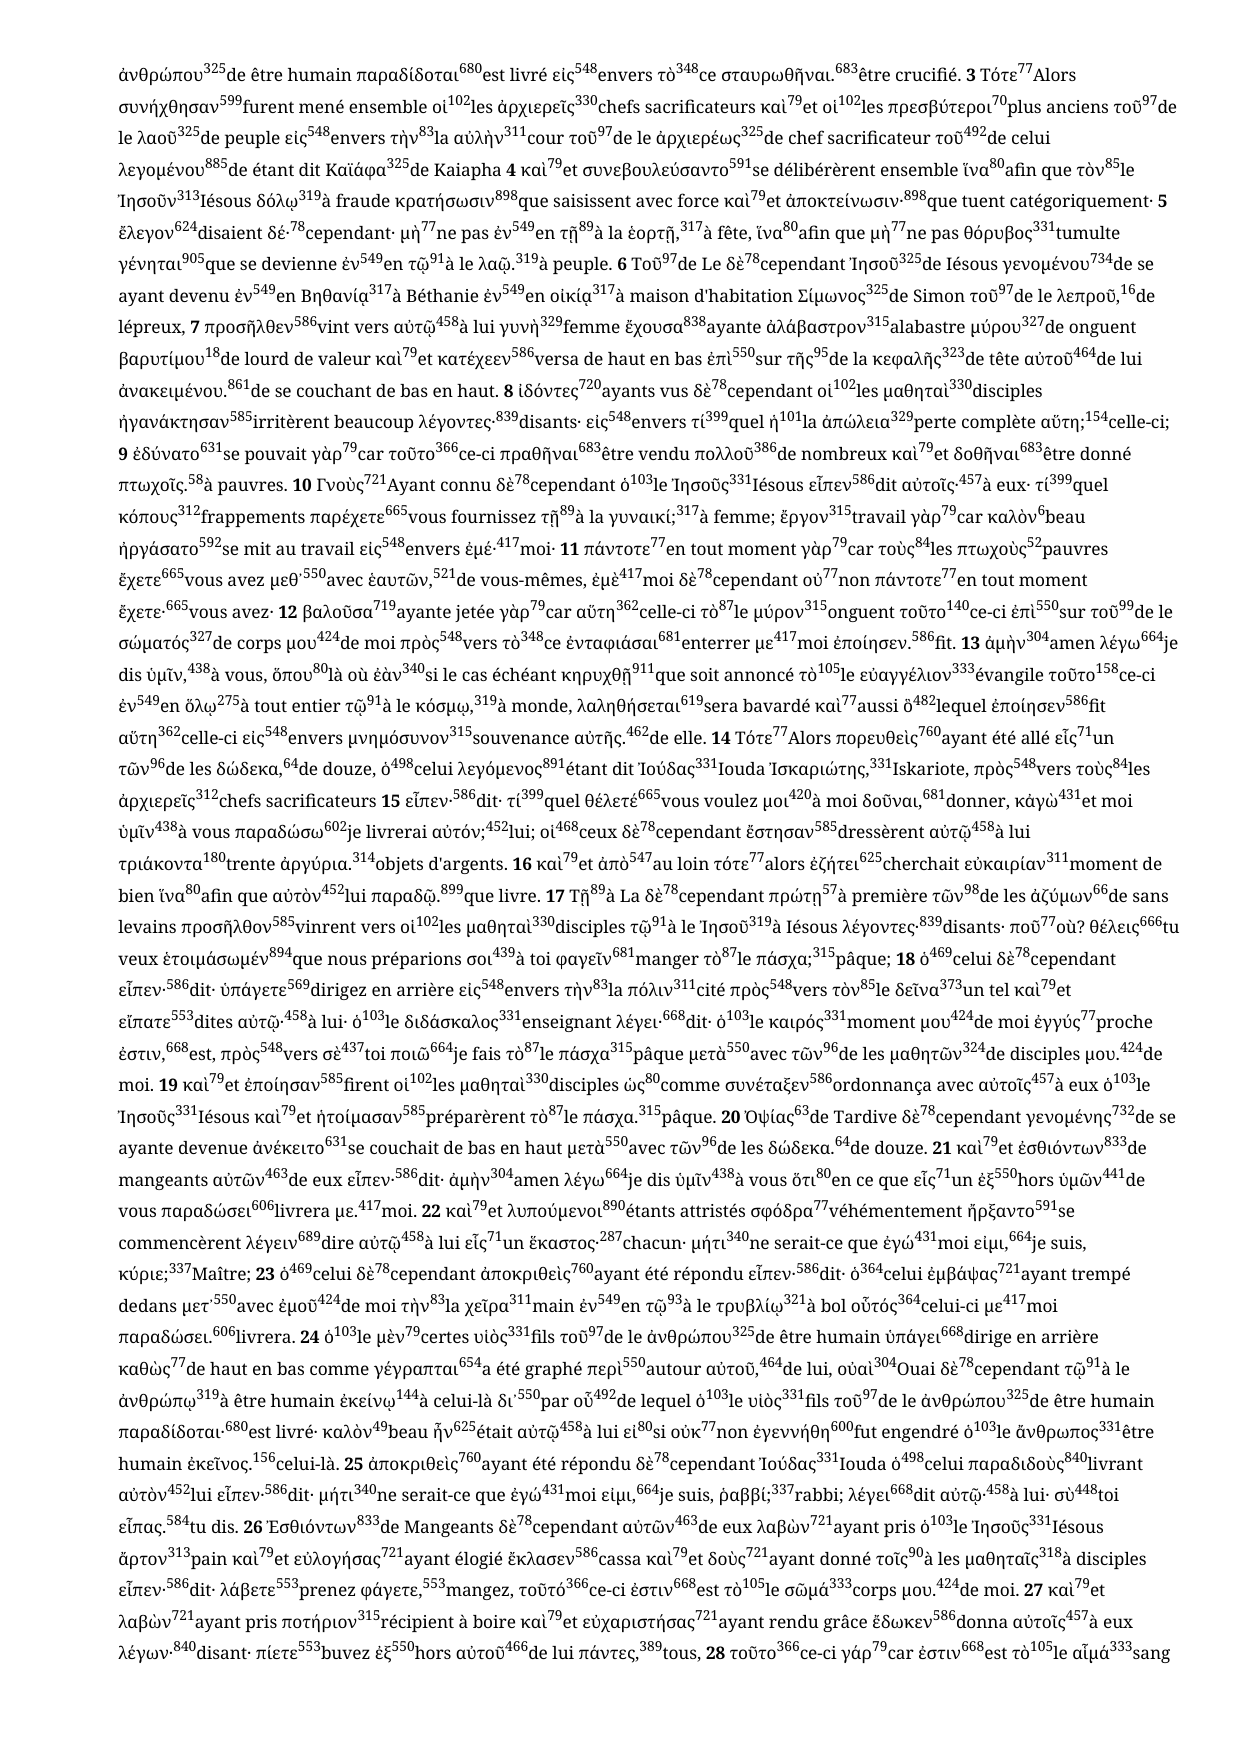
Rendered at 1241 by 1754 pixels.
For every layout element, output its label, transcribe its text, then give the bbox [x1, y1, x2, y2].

text 1 Καὶ79Et ἐγένετο592se devint ὅτε80lorsque ἐτέλεσεν586acheva ὁ103le Ἰησοῦς331Iésous πάντας268tous τοὺς84les λόγους312discours τούτους,137ceux-ci, εἶπεν586dit τοῖς90à les μαθηταῖς318à disciples αὐτοῦ·464de lui· 2 οἴδατε639vous avez su ὅτι80en ce que μετὰ548après δύο176deux ἡμέρας310journées τὸ105le πάσχα333pâque γίνεται,674se devient, καὶ79et ὁ103le υἱὸς331fils τοῦ97de le ἀνθρώπου325de être humain παραδίδοται680est livré εἰς548envers τὸ348ce σταυρωθῆναι.683être crucifié. 3 Τότε77Alors συνήχθησαν599furent mené ensemble οἱ102les ἀρχιερεῖς330chefs sacrificateurs καὶ79et οἱ102les πρεσβύτεροι70plus anciens τοῦ97de le λαοῦ325de peuple εἰς548envers τὴν83la αὐλὴν311cour τοῦ97de le ἀρχιερέως325de chef sacrificateur τοῦ492de celui λεγομένου885de étant dit Καϊάφα325de Kaiapha 4 καὶ79et συνεβουλεύσαντο591se délibérèrent ensemble ἵνα80afin que τὸν85le Ἰησοῦν313Iésous δόλῳ319à fraude κρατήσωσιν898que saisissent avec force καὶ79et ἀποκτείνωσιν·898que tuent catégoriquement· 5 ἔλεγον624disaient δέ·78cependant· μὴ77ne pas ἐν549en τῇ89à la ἑορτῇ,317à fête, ἵνα80afin que μὴ77ne pas θόρυβος331tumulte γένηται905que se devienne ἐν549en τῷ91à le λαῷ.319à peuple. 6 Τοῦ97de Le δὲ78cependant Ἰησοῦ325de Iésous γενομένου734de se ayant devenu ἐν549en Βηθανίᾳ317à Béthanie ἐν549en οἰκίᾳ317à maison d'habitation Σίμωνος325de Simon τοῦ97de le λεπροῦ,16de lépreux, 7 προσῆλθεν586vint vers αὐτῷ458à lui γυνὴ329femme ἔχουσα838ayante ἀλάβαστρον315alabastre μύρου327de onguent βαρυτίμου18de lourd de valeur καὶ79et κατέχεεν586versa de haut en bas ἐπὶ550sur τῆς95de la κεφαλῆς323de tête αὐτοῦ464de lui ἀνακειμένου.861de se couchant de bas en haut. 8 ἰδόντες720ayants vus δὲ78cependant οἱ102les μαθηταὶ330disciples ἠγανάκτησαν585irritèrent beaucoup λέγοντες·839disants· εἰς548envers τί399quel ἡ101la ἀπώλεια329perte complète αὕτη;154celle-ci; 9 ἐδύνατο631se pouvait γὰρ79car τοῦτο366ce-ci πραθῆναι683être vendu πολλοῦ386de nombreux καὶ79et δοθῆναι683être donné πτωχοῖς.58à pauvres. 10 Γνοὺς721Ayant connu δὲ78cependant ὁ103le Ἰησοῦς331Iésous εἶπεν586dit αὐτοῖς·457à eux· τί399quel κόπους312frappements παρέχετε665vous fournissez τῇ89à la γυναικί;317à femme; ἔργον315travail γὰρ79car καλὸν6beau ἠργάσατο592se mit au travail εἰς548envers ἐμέ·417moi· 11 πάντοτε77en tout moment γὰρ79car τοὺς84les πτωχοὺς52pauvres ἔχετε665vous avez μεθ᾽550avec ἑαυτῶν,521de vous-mêmes, ἐμὲ417moi δὲ78cependant οὐ77non πάντοτε77en tout moment ἔχετε·665vous avez· 12 βαλοῦσα719ayante jetée γὰρ79car αὕτη362celle-ci τὸ87le μύρον315onguent τοῦτο140ce-ci ἐπὶ550sur τοῦ99de le σώματός327de corps μου424de moi πρὸς548vers τὸ348ce ἐνταφιάσαι681enterrer με417moi ἐποίησεν.586fit. 13 ἀμὴν304amen λέγω664je dis ὑμῖν,438à vous, ὅπου80là où ἐὰν340si le cas échéant κηρυχθῇ911que soit annoncé τὸ105le εὐαγγέλιον333évangile τοῦτο158ce-ci ἐν549en ὅλῳ275à tout entier τῷ91à le κόσμῳ,319à monde, λαληθήσεται619sera bavardé καὶ77aussi ὃ482lequel ἐποίησεν586fit αὕτη362celle-ci εἰς548envers μνημόσυνον315souvenance αὐτῆς.462de elle. 14 Τότε77Alors πορευθεὶς760ayant été allé εἷς71un τῶν96de les δώδεκα,64de douze, ὁ498celui λεγόμενος891étant dit Ἰούδας331Iouda Ἰσκαριώτης,331Iskariote, πρὸς548vers τοὺς84les ἀρχιερεῖς312chefs sacrificateurs 15 εἶπεν·586dit· τί399quel θέλετέ665vous voulez μοι420à moi δοῦναι,681donner, κἀγὼ431et moi ὑμῖν438à vous παραδώσω602je livrerai αὐτόν;452lui; οἱ468ceux δὲ78cependant ἔστησαν585dressèrent αὐτῷ458à lui τριάκοντα180trente ἀργύρια.314objets d'argents. 16 καὶ79et ἀπὸ547au loin τότε77alors ἐζήτει625cherchait εὐκαιρίαν311moment de bien ἵνα80afin que αὐτὸν452lui παραδῷ.899que livre. 17 Τῇ89à La δὲ78cependant πρώτῃ57à première τῶν98de les ἀζύμων66de sans levains προσῆλθον585vinrent vers οἱ102les μαθηταὶ330disciples τῷ91à le Ἰησοῦ319à Iésous λέγοντες·839disants· ποῦ77où? θέλεις666tu veux ἑτοιμάσωμέν894que nous préparions σοι439à toi φαγεῖν681manger τὸ87le πάσχα;315pâque; 18 ὁ469celui δὲ78cependant εἶπεν·586dit· ὑπάγετε569dirigez en arrière εἰς548envers τὴν83la πόλιν311cité πρὸς548vers τὸν85le δεῖνα373un tel καὶ79et εἴπατε553dites αὐτῷ·458à lui· ὁ103le διδάσκαλος331enseignant λέγει·668dit· ὁ103le καιρός331moment μου424de moi ἐγγύς77proche ἐστιν,668est, πρὸς548vers σὲ437toi ποιῶ664je fais τὸ87le πάσχα315pâque μετὰ550avec τῶν96de les μαθητῶν324de disciples μου.424de moi. 19 καὶ79et ἐποίησαν585firent οἱ102les μαθηταὶ330disciples ὡς80comme συνέταξεν586ordonnança avec αὐτοῖς457à eux ὁ103le Ἰησοῦς331Iésous καὶ79et ἡτοίμασαν585préparèrent τὸ87le πάσχα.315pâque. 20 Ὀψίας63de Tardive δὲ78cependant γενομένης732de se ayante devenue ἀνέκειτο631se couchait de bas en haut μετὰ550avec τῶν96de les δώδεκα.64de douze. 21 καὶ79et ἐσθιόντων833de mangeants αὐτῶν463de eux εἶπεν·586dit· ἀμὴν304amen λέγω664je dis ὑμῖν438à vous ὅτι80en ce que εἷς71un ἐξ550hors ὑμῶν441de vous παραδώσει606livrera με.417moi. 22 καὶ79et λυπούμενοι890étants attristés σφόδρα77véhémentement ἤρξαντο591se commencèrent λέγειν689dire αὐτῷ458à lui εἷς71un ἕκαστος·287chacun· μήτι340ne serait-ce que ἐγώ431moi εἰμι,664je suis, κύριε;337Maître; 23 ὁ469celui δὲ78cependant ἀποκριθεὶς760ayant été répondu εἶπεν·586dit· ὁ364celui ἐμβάψας721ayant trempé dedans μετ᾽550avec ἐμοῦ424de moi τὴν83la χεῖρα311main ἐν549en τῷ93à le τρυβλίῳ321à bol οὗτός364celui-ci με417moi παραδώσει.606livrera. 24 ὁ103le μὲν79certes υἱὸς331fils τοῦ97de le ἀνθρώπου325de être humain ὑπάγει668dirige en arrière καθὼς77de haut en bas comme γέγραπται654a été graphé περὶ550autour αὐτοῦ,464de lui, οὐαὶ304Ouai δὲ78cependant τῷ91à le ἀνθρώπῳ319à être humain ἐκείνῳ144à celui-là δι᾽550par οὗ492de lequel ὁ103le υἱὸς331fils τοῦ97de le ἀνθρώπου325de être humain παραδίδοται·680est livré· καλὸν49beau ἦν625était αὐτῷ458à lui εἰ80si οὐκ77non ἐγεννήθη600fut engendré ὁ103le ἄνθρωπος331être humain ἐκεῖνος.156celui-là. 25 ἀποκριθεὶς760ayant été répondu δὲ78cependant Ἰούδας331Iouda ὁ498celui παραδιδοὺς840livrant αὐτὸν452lui εἶπεν·586dit· μήτι340ne serait-ce que ἐγώ431moi εἰμι,664je suis, ῥαββί;337rabbi; λέγει668dit αὐτῷ·458à lui· σὺ448toi εἶπας.584tu dis. 26 Ἐσθιόντων833de Mangeants δὲ78cependant αὐτῶν463de eux λαβὼν721ayant pris ὁ103le Ἰησοῦς331Iésous ἄρτον313pain καὶ79et εὐλογήσας721ayant élogié ἔκλασεν586cassa καὶ79et δοὺς721ayant donné τοῖς90à les μαθηταῖς318à disciples εἶπεν·586dit· λάβετε553prenez φάγετε,553mangez, τοῦτό366ce-ci ἐστιν668est τὸ105le σῶμά333corps μου.424de moi. 27 καὶ79et λαβὼν721ayant pris ποτήριον315récipient à boire καὶ79et εὐχαριστήσας721ayant rendu grâce ἔδωκεν586donna αὐτοῖς457à eux λέγων·840disant· πίετε553buvez ἐξ550hors αὐτοῦ466de lui πάντες,389tous, 28 τοῦτο366ce-ci γάρ79car ἐστιν668est τὸ105le αἷμά333sang μου424de moi τῆς95de la διαθήκης323de disposition τὸ366ce περὶ550autour πολλῶν383de nombreux ἐκχυννόμενον893étant déversé εἰς548envers ἄφεσιν311abandon ἁμαρτιῶν.322de fautes. 29 λέγω664je dis δὲ78cependant ὑμῖν,438à vous, οὐ77non μὴ77ne pas πίω895que je boive ἀπ᾽547au loin ἄρτι77à l'instant ἐκ550hors τούτου152de ce-ci τοῦ99de le γενήματος327de progéniture τῆς95de la ἀμπέλου323de vigne ἕως552jusqu'à ce que τῆς95de la ἡμέρας323de journée ἐκείνης148de celle-là ὅταν77lorsque le cas échéant αὐτὸ454lui πίνω917que je boive μεθ᾽550avec ὑμῶν441de vous καινὸν55nouveau ἐν549en τῇ89à la βασιλείᾳ317à royauté τοῦ97de le πατρός325de père μου.424de moi. 30 Καὶ79Et ὑμνήσαντες720ayants chantés hymne ἐξῆλθον585sortirent εἰς548envers τὸ87le ὄρος315montagne τῶν94de les ἐλαιῶν.322de oliviers. 31 Τότε77Alors λέγει668dit αὐτοῖς457à eux ὁ103le Ἰησοῦς·331Iésous· πάντες389tous ὑμεῖς447vous σκανδαλισθήσεσθε616vous serez scandalisé ἐν549en ἐμοὶ420à moi ἐν549en τῇ89à la νυκτὶ317à nuit ταύτῃ,142à celle-ci, γέγραπται654a été graphé γάρ·79car· πατάξω602je percuterai τὸν85le ποιμένα,313berger, καὶ79et διασκορπισθήσονται618seront dispersé au travers τὰ104les πρόβατα332brebis τῆς95de la ποίμνης.323de bergerie de troupeau. 32 μετὰ548après δὲ78cependant τὸ348ce ἐγερθῆναί683être éveillé με417moi προάξω602je mènerai devant ὑμᾶς436vous εἰς548envers τὴν83la Γαλιλαίαν.311Galilée. 33 ἀποκριθεὶς760ayant été répondu δὲ78cependant ὁ103le Πέτρος331Pierre εἶπεν586dit αὐτῷ·458à lui· εἰ80si πάντες389tous σκανδαλισθήσονται618seront scandalisé ἐν549en σοί,439à toi, ἐγὼ431moi οὐδέποτε77pas cependant à un moment σκανδαλισθήσομαι.615je serai scandalisé. 34 ἔφη625déclarait αὐτῷ458à lui ὁ103le Ἰησοῦς·331Iésous· ἀμὴν304amen λέγω664je dis σοι439à toi ὅτι80en ce que ἐν549en ταύτῃ142à celle-ci τῇ89à la νυκτὶ317à nuit πρὶν80avant ἀλέκτορα313coq φωνῆσαι681sonner de voix τρὶς77trois fois ἀπαρνήσῃ610tu te nieras au loin με.417moi. 35 λέγει668dit αὐτῷ458à lui ὁ103le Πέτρος·331Pierre· κἂν77et si δέῃ921que attache de lien με417moi σὺν549avec σοὶ439à toi ἀποθανεῖν,681mourir loin, οὐ77non μή77ne pas σε437toi ἀπαρνήσομαι.608je me nierai au loin. ὁμοίως77semblablement καὶ77aussi πάντες286tous οἱ102les μαθηταὶ330disciples εἶπαν.585dirent. 36 Τότε77Alors ἔρχεται674se vient μετ᾽550avec αὐτῶν463de eux ὁ103le Ἰησοῦς331Iésous εἰς548envers χωρίον315emplacement λεγόμενον877étant dit Γεθσημανὶ315Gethsémani καὶ79et λέγει668dit τοῖς90à les μαθηταῖς·318à disciples· καθίσατε553asseyez αὐτοῦ77là-même ἕως80jusqu'à ce que [οὗ]492[de lequel] ἀπελθὼν721ayant éloigné ἐκεῖ77là προσεύξωμαι.901que je me prie. 37 καὶ79et παραλαβὼν721ayant pris à côté τὸν85le Πέτρον313Pierre καὶ79et τοὺς84les δύο178deux υἱοὺς312fils Ζεβεδαίου325de Zébédaï ἤρξατο592se commença λυπεῖσθαι692être attristé καὶ79et ἀδημονεῖν.689être troublé. 38 τότε77alors λέγει668dit αὐτοῖς·457à eux· περίλυπός45triste autour ἐστιν668est ἡ101la ψυχή329âme μου424de moi ἕως552jusqu'à ce que θανάτου·325de trépas· μείνατε553restez ὧδε77ici καὶ79et γρηγορεῖτε569vigilez μετ᾽550avec ἐμοῦ.424de moi. 39 Καὶ79Et προελθὼν721ayant venu devant μικρὸν53petit ἔπεσεν586tomba ἐπὶ548sur πρόσωπον315face αὐτοῦ464de lui προσευχόμενος867se priant καὶ79et λέγων·840disant· πάτερ337père μου,424de moi, εἰ80si δυνατόν49puissant ἐστιν,668est, παρελθέτω556passe à côté ἀπ᾽550au loin ἐμοῦ424de moi τὸ87le ποτήριον315récipient à boire τοῦτο·140ce-ci· πλὴν79toutefois οὐχ77non ὡς80comme ἐγὼ431moi θέλω664je veux ἀλλ᾽79mais ὡς80comme σύ.448toi. 40 καὶ79et ἔρχεται674se vient πρὸς548vers τοὺς84les μαθητὰς312disciples καὶ79et εὑρίσκει668trouve αὐτοὺς451eux καθεύδοντας,821dormants de haut en bas, καὶ79et λέγει668dit τῷ91à le Πέτρῳ·319à Pierre· οὕτως77ainsi οὐκ77non ἰσχύσατε583vous eûtes la ténacité μίαν177une ὥραν311heure γρηγορῆσαι681vigiler μετ᾽550avec ἐμοῦ;424de moi; 41 γρηγορεῖτε569vigilez καὶ79et προσεύχεσθε,573que vous vous priez, ἵνα80afin que μὴ77ne pas εἰσέλθητε896que vous veniez à l'intérieur εἰς548envers πειρασμόν·313tentation· τὸ105le μὲν79certes πνεῦμα333souffle πρόθυμον49de promptitude fureur ἡ101la δὲ78cependant σὰρξ329chair ἀσθενής.45infirme. 42 Πάλιν77De nouveau ἐκ550hors δευτέρου67de deuxième ἀπελθὼν721ayant éloigné προσηύξατο592se pria λέγων·840disant· πάτερ337père μου,424de moi, εἰ80si οὐ77non δύναται674se peut τοῦτο366ce-ci παρελθεῖν681passer à côté ἐὰν80si le cas échéant μὴ77ne pas αὐτὸ454lui πίω,895que je boive, γενηθήτω565soit devenu τὸ105le θέλημά333volonté σου.442de toi. 43 καὶ79et ἐλθὼν721ayant venu πάλιν77de nouveau εὗρεν586trouva αὐτοὺς451eux καθεύδοντας,821dormants de haut en bas, ἦσαν624étaient γὰρ79car αὐτῶν463de eux οἱ102les ὀφθαλμοὶ330yeux βεβαρημένοι.812ayants étés alourdis. 44 Καὶ79Et ἀφεὶς721ayant abandonné αὐτοὺς451eux πάλιν77de nouveau ἀπελθὼν721ayant éloigné προσηύξατο592se pria ἐκ550hors τρίτου67de troisième τὸν85le αὐτὸν138même λόγον313discours εἰπὼν721ayant dit πάλιν.77de nouveau. 45 τότε77alors ἔρχεται674se vient πρὸς548vers τοὺς84les μαθητὰς312disciples καὶ79et λέγει668dit αὐτοῖς·457à eux· καθεύδετε665vous dormez de haut en bas [τὸ]87[le] λοιπὸν375restant καὶ79et ἀναπαύεσθε·671vous vous pausez de bas en haut· ἰδοὺ306voici ἤγγικεν642a approché ἡ101la ὥρα329heure καὶ79et ὁ103le υἱὸς331fils τοῦ97de le ἀνθρώπου325de être humain παραδίδοται680est livré εἰς548envers χεῖρας310mains ἁμαρτωλῶν.64de fauteurs. 46 ἐγείρεσθε577soyez éveillés ἄγωμεν·916que nous conduisions· ἰδοὺ306voici ἤγγικεν642a approché ὁ364celui παραδιδούς840livrant με.417moi. 47 Καὶ79Et ἔτι77encore αὐτοῦ464de lui λαλοῦντος834de bavardant ἰδοὺ306voici Ἰούδας331Iouda εἷς71un τῶν96de les δώδεκα64de douze ἦλθεν586vint καὶ79et μετ᾽550avec αὐτοῦ464de lui ὄχλος331foule πολὺς287nombreux μετὰ550avec μαχαιρῶν322de machettes καὶ79et ξύλων326de bois ἀπὸ550au loin τῶν96de les ἀρχιερέων324de chefs sacrificateurs καὶ79et πρεσβυτέρων64de plus anciens τοῦ97de le λαοῦ.325de peuple. 48 ὁ364celui δὲ78cependant παραδιδοὺς840livrant αὐτὸν452lui ἔδωκεν586donna αὐτοῖς457à eux σημεῖον315signe λέγων·840disant· ὃν480lequel ἂν340le cas échéant φιλήσω895que j'affectionne αὐτός469lui ἐστιν,668est, κρατήσατε553saisissez avec force αὐτόν.452lui. 49 καὶ79et εὐθέως77directement προσελθὼν721ayant venu vers τῷ91à le Ἰησοῦ319à Iésous εἶπεν·586dit· χαῖρε,308sois de joie, ῥαββί,337rabbi, καὶ79et κατεφίλησεν586affectionna de haut en bas αὐτόν.452lui. 50 ὁ103le δὲ78cependant Ἰησοῦς331Iésous εἶπεν586dit αὐτῷ·458à lui· ἑταῖρε,337compagnon, ἐφ᾽548sur ὃ482lequel πάρει.666tu es à côté. τότε77alors προσελθόντες720ayants venus vers ἐπέβαλον585surjetèrent τὰς242les χεῖρας310mains ἐπὶ548sur τὸν85le Ἰησοῦν313Iésous καὶ79et ἐκράτησαν585saisirent avec force αὐτόν.452lui. 51 Καὶ79Et ἰδοὺ306voici εἷς71un τῶν357de ceux μετὰ550avec Ἰησοῦ325de Iésous ἐκτείνας721ayant étendu dehors τὴν243la χεῖρα311main ἀπέσπασεν586tira loin τὴν83la μάχαιραν311machette αὐτοῦ464de lui καὶ79et πατάξας721ayant percuté τὸν85le δοῦλον313mâle esclave τοῦ97de le ἀρχιερέως325de chef sacrificateur ἀφεῖλεν586saisit au loin αὐτοῦ464de lui τὸ87le ὠτίον.315bout d'oreille. 52 τότε77alors λέγει668dit αὐτῷ458à lui ὁ103le Ἰησοῦς·331Iésous· ἀπόστρεψον554détourne au loin τὴν83la μάχαιράν311machette σου442de toi εἰς548envers τὸν85le τόπον313lieu αὐτῆς·462de elle· πάντες389tous γὰρ79car οἱ363ceux λαβόντες720ayants pris μάχαιραν311machette ἐν549en μαχαίρῃ317à machette ἀπολοῦνται.611se perdront au loin. 53 ἢ79ou δοκεῖς666tu estimes ὅτι80en ce que οὐ77non δύναμαι670je me puis παρακαλέσαι681appeler à côté τὸν85le πατέρα313père μου,424de moi, καὶ79et παραστήσει606dressera à côté μοι420à moi ἄρτι77à l'instant πλείω73plus nombreusement δώδεκα176douze λεγιῶνας310légions ἀγγέλων;324de messagers; 54 πῶς77comment? οὖν79donc πληρωθῶσιν910que soient fait plénitude αἱ100les γραφαὶ328graphes ὅτι80en ce que οὕτως77ainsi δεῖ668attache de lien γενέσθαι;682se devenir; 55 Ἐν549En ἐκείνῃ142à celle-là τῇ89à la ὥρᾳ317à heure εἶπεν586dit ὁ103le Ἰησοῦς331Iésous τοῖς90à les ὄχλοις·318à foules· ὡς80comme ἐπὶ548sur λῃστὴν313pilleur ἐξήλθατε583vous sortîtes μετὰ550avec μαχαιρῶν322de machettes καὶ79et ξύλων326de bois συλλαβεῖν681prendre ensemble με;417moi; καθ᾽548selon ἡμέραν311journée ἐν549en τῷ93à le ἱερῷ321à sanctuaire ἐκαθεζόμην627je me siégeais διδάσκων840enseignant καὶ79et οὐκ77non ἐκρατήσατέ583vous saisîtes avec force με.417moi. 56 τοῦτο366ce-ci δὲ78cependant ὅλον289tout entier γέγονεν642a devenu ἵνα80afin que πληρωθῶσιν910que soient fait plénitude αἱ100les γραφαὶ328graphes τῶν96de les προφητῶν.324de prophètes. Τότε77Alors οἱ102les μαθηταὶ330disciples πάντες286tous ἀφέντες720ayants abandonnés αὐτὸν452lui ἔφυγον.585fuirent. 57 Οἱ363Ceux δὲ78cependant κρατήσαντες720ayants saisis avec force τὸν85le Ἰησοῦν313Iésous ἀπήγαγον585conduisirent au loin πρὸς548vers Καϊάφαν313Kaiapha τὸν85le ἀρχιερέα,313chef sacrificateur, ὅπου77là où οἱ102les γραμματεῖς330lettrés καὶ79et οἱ102les πρεσβύτεροι70plus anciens συνήχθησαν.599furent mené ensemble. 58 ὁ103le δὲ78cependant Πέτρος331Pierre ἠκολούθει625suivait αὐτῷ458à lui ἀπὸ547au loin μακρόθεν77à distance ἕως552jusqu'à ce que τῆς95de la αὐλῆς323de cour τοῦ97de le ἀρχιερέως325de chef sacrificateur καὶ79et εἰσελθὼν721ayant venu à l'intérieur ἔσω77dedans ἐκάθητο631se était assis μετὰ550avec τῶν96de les ὑπηρετῶν324de ministres ἰδεῖν681voir τὸ87le τέλος.315achèvement. 59 Οἱ102Les δὲ78cependant ἀρχιερεῖς330chefs sacrificateurs καὶ79et τὸ105le συνέδριον333sanhédrin ὅλον289tout entier ἐζήτουν624cherchaient ψευδομαρτυρίαν311faux témoignage κατὰ550contre τοῦ97de le Ἰησοῦ325de Iésous ὅπως80de telle manière que αὐτὸν452lui θανατώσωσιν,898que mettent à trépas, 60 καὶ79et οὐχ77non εὗρον585trouvèrent πολλῶν280de nombreux προσελθόντων715de ayants venus vers ψευδομαρτύρων.324de faux témoins. ὕστερον77postérieurement δὲ78cependant προσελθόντες720ayants venus vers δύο70deux 61 εἶπαν·585dirent· οὗτος364celui-ci ἔφη·625déclarait· δύναμαι670je me puis καταλῦσαι681délier vers le bas τὸν85le ναὸν313temple τοῦ97de le θεοῦ325de Dieu καὶ79et διὰ550par τριῶν188de trois ἡμερῶν322de journées οἰκοδομῆσαι.681édifier en maison. 62 καὶ79et ἀναστὰς721ayant redressé ὁ103le ἀρχιερεὺς331chef sacrificateur εἶπεν586dit αὐτῷ·458à lui· οὐδὲν375aucun ἀποκρίνῃ672tu te réponds τί399quel οὗτοί363ceux-ci σου442de toi καταμαρτυροῦσιν;667témoignent contre; 63 ὁ103le δὲ78cependant Ἰησοῦς331Iésous ἐσιώπα.625silençait. καὶ79et ὁ103le ἀρχιερεὺς331chef sacrificateur εἶπεν586dit αὐτῷ·458à lui· ἐξορκίζω664j'exorcise σε437toi κατὰ550contre τοῦ97de le θεοῦ325de Dieu τοῦ358de celui ζῶντος834de vivant ἵνα80afin que ἡμῖν419à nous εἴπῃς897que tu dises εἰ80si σὺ448toi εἶ666tu es ὁ103le χριστὸς331Christ ὁ103le υἱὸς331fils τοῦ97de le θεοῦ.325de Dieu. 64 λέγει668dit αὐτῷ458à lui ὁ103le Ἰησοῦς·331Iésous· σὺ448toi εἶπας.584tu dis. πλὴν79toutefois λέγω664je dis ὑμῖν·438à vous· ἀπ᾽547au loin ἄρτι77à l'instant ὄψεσθε609vous vous verrez τὸν85le υἱὸν313fils τοῦ97de le ἀνθρώπου325de être humain καθήμενον849se étant assis ἐκ550hors δεξιῶν66de droits τῆς95de la δυνάμεως323de puissance καὶ79et ἐρχόμενον849se venant ἐπὶ550sur τῶν94de les νεφελῶν322de nuées τοῦ97de le οὐρανοῦ.325de ciel. 65 Τότε77Alors ὁ103le ἀρχιερεὺς331chef sacrificateur διέρρηξεν586fracassa à travers τὰ86les ἱμάτια314himations αὐτοῦ464de lui λέγων·840disant· ἐβλασφήμησεν·586blasphéma· τί399quel ἔτι77encore χρείαν311besoin ἔχομεν663nous avons μαρτύρων;324de témoins; ἴδε306voici νῦν77maintenant ἠκούσατε583vous écoutâtes τὴν83la βλασφημίαν·311blasphème· 66 τί399quel ὑμῖν438à vous δοκεῖ;668estime; οἱ363ceux δὲ78cependant ἀποκριθέντες759ayants étés répondus εἶπαν·585dirent· ἔνοχος47tenu au-dedans θανάτου325de trépas ἐστίν.668est. 67 Τότε77Alors ἐνέπτυσαν585crachèrent envers εἰς548envers τὸ87le πρόσωπον315face αὐτοῦ464de lui καὶ79et ἐκολάφισαν585tabassèrent αὐτόν,452lui, οἱ468ceux δὲ78cependant ἐράπισαν585giflèrent 68 λέγοντες·839disants· προφήτευσον554prophétise ἡμῖν,419à nous, χριστέ,337Christ, τίς410quel ἐστιν668est ὁ364celui παίσας721ayant frappé σε;437toi; 69 Ὁ103Le δὲ78cependant Πέτρος331Pierre ἐκάθητο631se était assis ἔξω77au-dehors ἐν549en τῇ89à la αὐλῇ·317à cour· καὶ79et προσῆλθεν586vint vers αὐτῷ458à lui μία195une παιδίσκη329jeune servante λέγουσα·838disante· καὶ77aussi σὺ448toi ἦσθα629tu te étais μετὰ550avec Ἰησοῦ325de Iésous τοῦ97de le Γαλιλαίου.65de Galiléen. 70 ὁ469celui δὲ78cependant ἠρνήσατο592se nia ἔμπροσθεν552en devers πάντων383de tous λέγων·840disant· οὐκ77non οἶδα638j'ai su τί399quel λέγεις.666tu dis. 71 Ἐξελθόντα707Ayant sorti δὲ78cependant εἰς548envers τὸν85le πυλῶνα313portail εἶδεν586vit αὐτὸν452lui ἄλλη388autre καὶ79et λέγει668dit τοῖς351à ceux ἐκεῖ·77là· οὗτος364celui-ci ἦν625était μετὰ550avec Ἰησοῦ325de Iésous τοῦ97de le Ναζωραίου.325de Nazoréen. 72 καὶ79et πάλιν77de nouveau ἠρνήσατο592se nia μετὰ550avec ὅρκου325de serment ὅτι80en ce que οὐκ77non οἶδα638j'ai su τὸν85le ἄνθρωπον.313être humain. 73 Μετὰ548Après μικρὸν55petit δὲ78cependant προσελθόντες720ayants venus vers οἱ363ceux ἑστῶτες782ayants dressés εἶπον585dirent τῷ91à le Πέτρῳ·319à Pierre· ἀληθῶς77vraiment καὶ77aussi σὺ448toi ἐξ550hors αὐτῶν463de eux εἶ,666tu es, καὶ77aussi γὰρ79car ἡ101la λαλιά329bavardage σου442de toi δῆλόν53évident σε437toi ποιεῖ.668fait. 74 τότε77alors ἤρξατο592se commença καταθεματίζειν689anathématiser de haut en bas καὶ79et ὀμνύειν689jurer ὅτι80en ce que οὐκ77non οἶδα638j'ai su τὸν85le ἄνθρωπον.313être humain. καὶ79et εὐθέως77directement ἀλέκτωρ331coq ἐφώνησεν.586sonna de voix. 75 καὶ79et ἐμνήσθη600fut mémorisé ὁ103le Πέτρος331Pierre τοῦ99de le ῥήματος327de oral Ἰησοῦ325de Iésous εἰρηκότος778de ayant dit ὅτι80en ce que πρὶν80avant ἀλέκτορα313coq φωνῆσαι681sonner de voix τρὶς77trois fois ἀπαρνήσῃ610tu te nieras au loin με·417moi· καὶ79et ἐξελθὼν721ayant sorti ἔξω77au-dehors ἔκλαυσεν586pleura πικρῶς.77amèrement. [118, 59, 1181, 1665]
